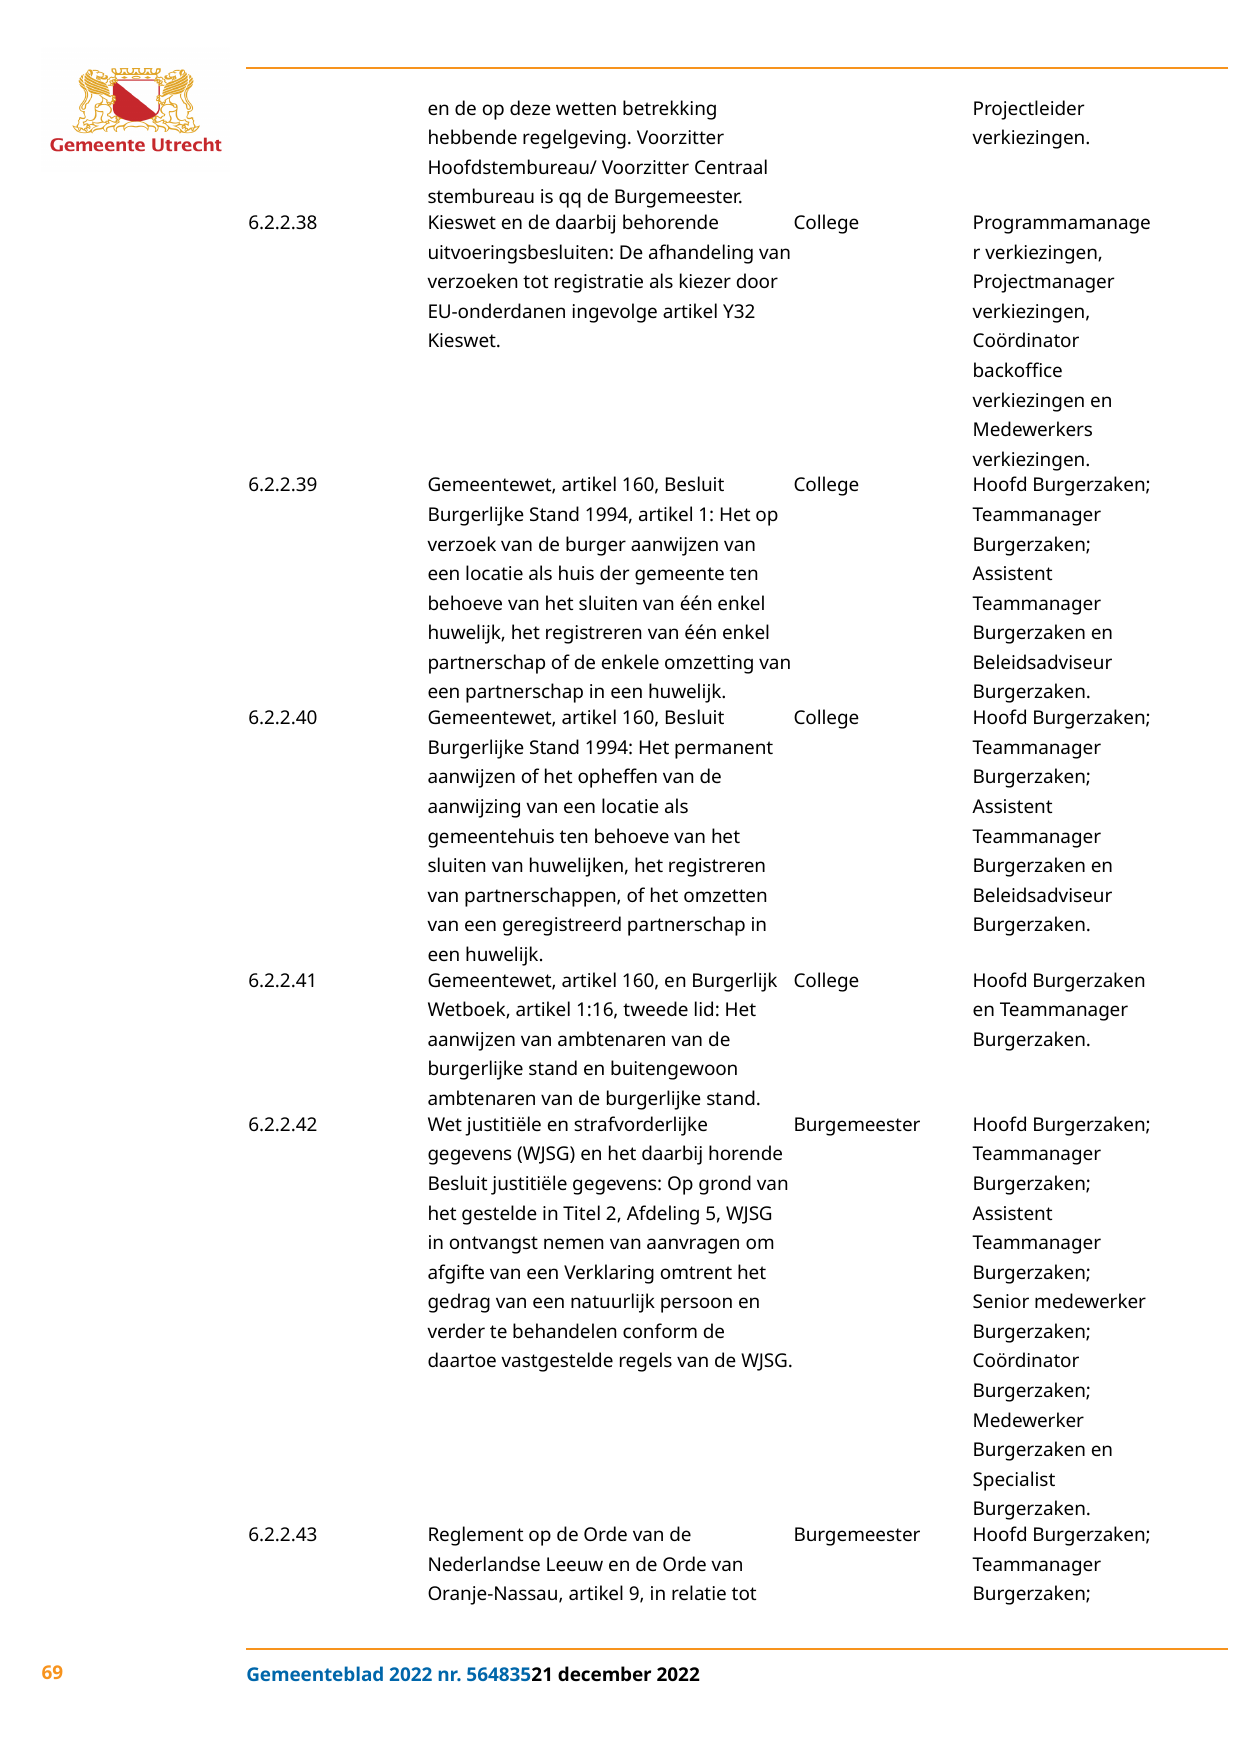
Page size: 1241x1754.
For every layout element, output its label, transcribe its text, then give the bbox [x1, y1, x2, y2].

table_cell Wet justitiële en strafvorderlijke gegevens (WJSG) en het daarbij horende Besluit justitiële gegevens: Op grond van het gestelde in Titel 2, Afdeling 5, WJSG in ontvangst nemen van aanvragen om afgifte van een Verklaring omtrent het gedrag van een natuurlijk persoon en verder te behandelen conform de daartoe vastgestelde regels van de WJSG. [427, 1111, 793, 1521]
table_cell [248, 95, 427, 209]
table_cell Gemeentewet, artikel 160, en Burgerlijk Wetboek, artikel 1:16, tweede lid: Het aanwijzen van ambtenaren van de burgerlijke stand en buitengewoon ambtenaren van de burgerlijke stand. [427, 967, 793, 1111]
table_cell College [793, 705, 972, 967]
table_cell en de op deze wetten betrekking hebbende regelgeving. Voorzitter Hoofdstembureau/ Voorzitter Centraal stembureau is qq de Burgemeester. [427, 95, 793, 209]
table_cell Gemeentewet, artikel 160, Besluit Burgerlijke Stand 1994, artikel 1: Het op verzoek van de burger aanwijzen van een locatie als huis der gemeente ten behoeve van het sluiten van één enkel huwelijk, het registreren van één enkel partnerschap of de enkele omzetting van een partnerschap in een huwelijk. [427, 472, 793, 704]
table_cell Hoofd Burgerzaken; Teammanager Burgerzaken; Assistent Teammanager Burgerzaken en Beleidsadviseur Burgerzaken. [973, 472, 1152, 704]
table_cell Hoofd Burgerzaken; Teammanager Burgerzaken; Assistent Teammanager Burgerzaken en Beleidsadviseur Burgerzaken. [973, 705, 1152, 967]
table_cell College [793, 967, 972, 1111]
table_cell 6.2.2.38 [248, 209, 427, 472]
table_cell Programmamanager verkiezingen, Projectmanager verkiezingen, Coördinator backoffice verkiezingen en Medewerkers verkiezingen. [973, 209, 1152, 472]
table_cell 6.2.2.42 [248, 1111, 427, 1521]
table_cell Burgemeester [793, 1521, 972, 1606]
table_cell Hoofd Burgerzaken; Teammanager Burgerzaken; Assistent Teammanager Burgerzaken; Senior medewerker Burgerzaken; Coördinator Burgerzaken; Medewerker Burgerzaken en Specialist Burgerzaken. [973, 1111, 1152, 1521]
table_cell 6.2.2.41 [248, 967, 427, 1111]
table_cell Reglement op de Orde van de Nederlandse Leeuw en de Orde van Oranje-Nassau, artikel 9, in relatie tot [427, 1521, 793, 1606]
table_cell [793, 95, 972, 209]
table_cell 6.2.2.43 [248, 1521, 427, 1606]
table_cell Burgemeester [793, 1111, 972, 1521]
table_cell College [793, 209, 972, 472]
table_cell Hoofd Burgerzaken en Teammanager Burgerzaken. [973, 967, 1152, 1111]
table_cell Kieswet en de daarbij behorende uitvoeringsbesluiten: De afhandeling van verzoeken tot registratie als kiezer door EU-onderdanen ingevolge artikel Y32 Kieswet. [427, 209, 793, 472]
table_cell 6.2.2.39 [248, 472, 427, 704]
table_cell Hoofd Burgerzaken; Teammanager Burgerzaken; [973, 1521, 1152, 1606]
table_cell 6.2.2.40 [248, 705, 427, 967]
table_cell Gemeentewet, artikel 160, Besluit Burgerlijke Stand 1994: Het permanent aanwijzen of het opheffen van de aanwijzing van een locatie als gemeentehuis ten behoeve van het sluiten van huwelijken, het registreren van partnerschappen, of het omzetten van een geregistreerd partnerschap in een huwelijk. [427, 705, 793, 967]
table_cell Projectleider verkiezingen. [973, 95, 1152, 209]
table_cell College [793, 472, 972, 704]
picture [41, 47, 231, 172]
